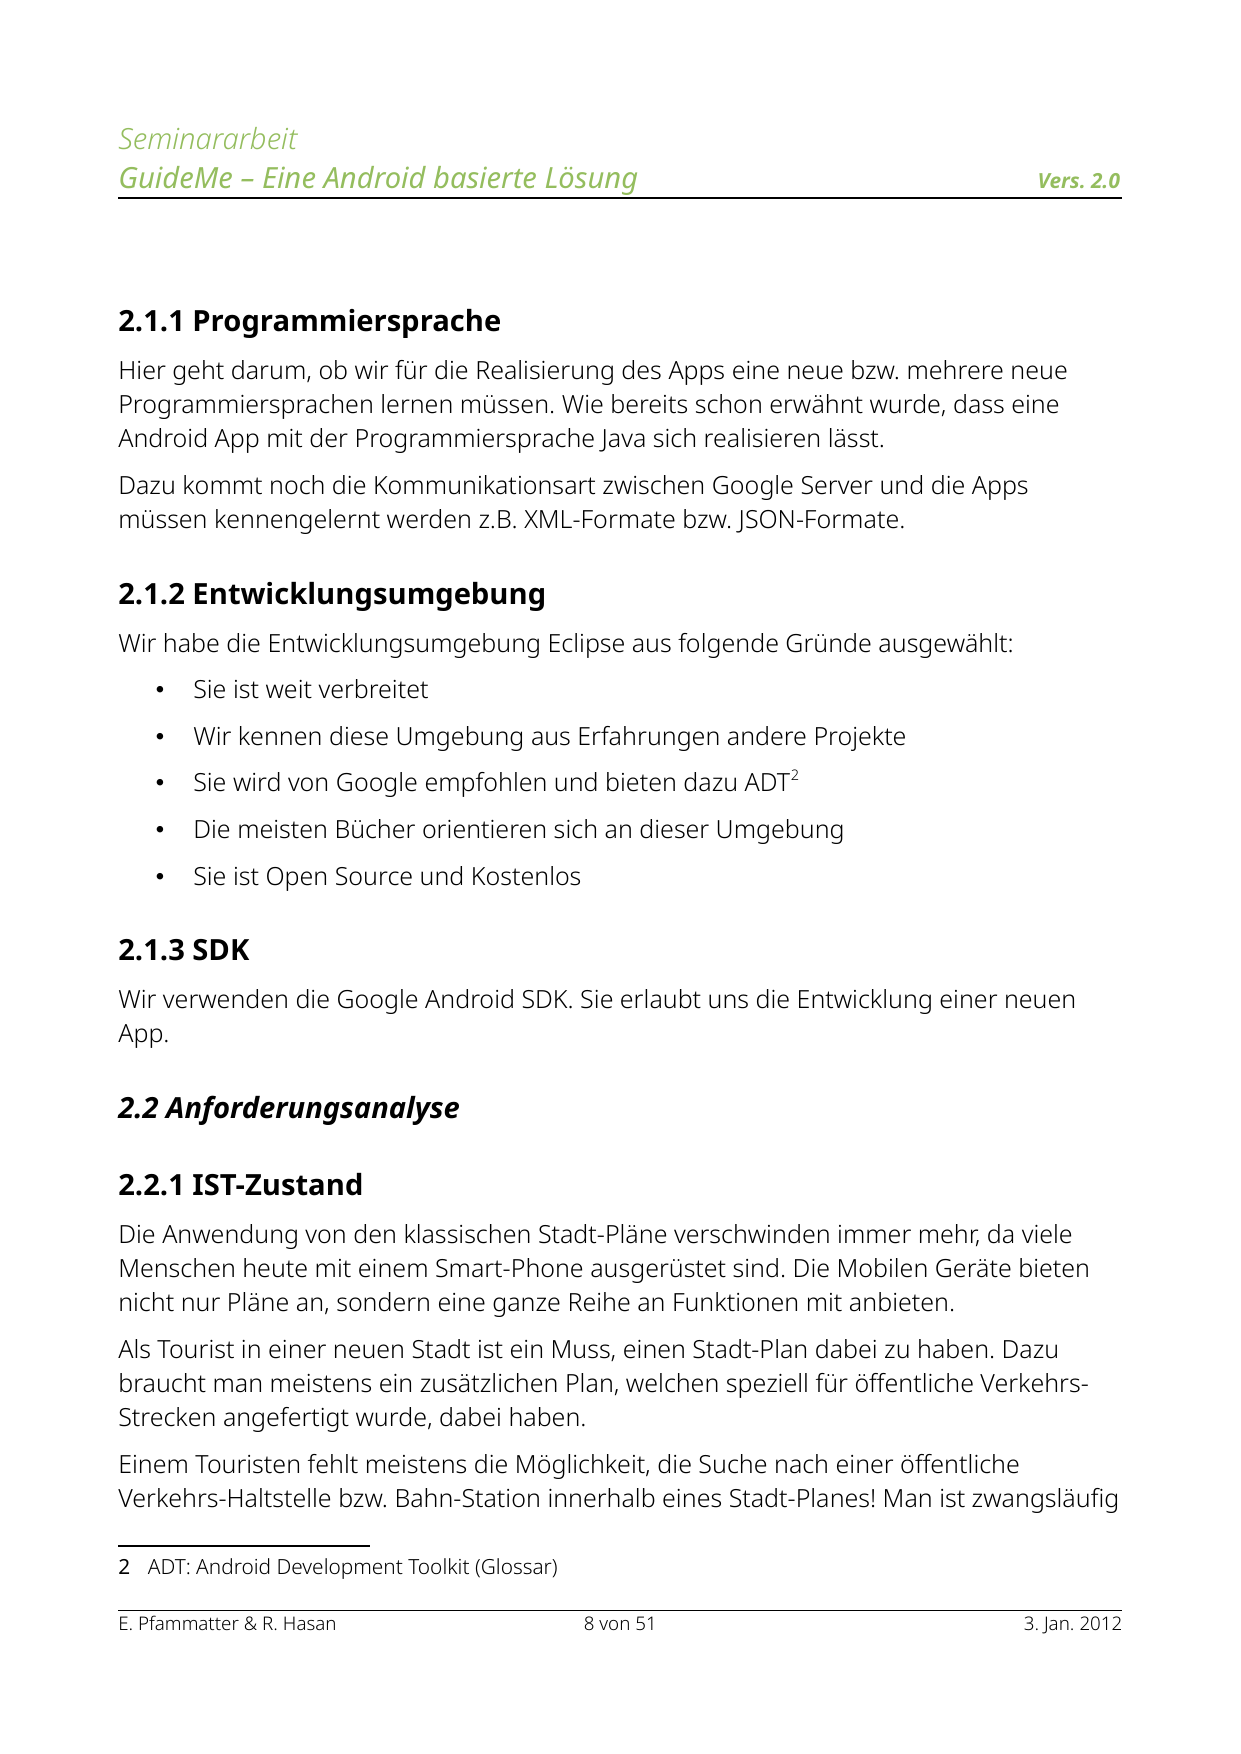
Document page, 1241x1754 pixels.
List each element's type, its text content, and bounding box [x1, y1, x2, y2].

list Wir kennen diese Umgebung aus Erfahrungen andere Projekte [156, 718, 1122, 752]
subtitle 2.1.3 SDK [118, 930, 1122, 969]
text Hier geht darum, ob wir für die Realisierung des Apps eine neue bzw. mehrere neue Programmiersprachen lernen müssen. Wie bereits schon erwähnt wurde, dass eine Android App mit der Programmiersprache Java sich realisieren lässt. [118, 353, 1122, 455]
list Die meisten Bücher orientieren sich an dieser Umgebung [156, 812, 1122, 846]
subtitle 2.1.1 Programmiersprache [118, 301, 1122, 340]
subtitle 2.1.2 Entwicklungsumgebung [118, 573, 1122, 613]
text Einem Touristen fehlt meistens die Möglichkeit, die Suche nach einer öffentliche Verkehrs-Haltstelle bzw. Bahn-Station innerhalb eines Stadt-Planes! Man ist zwangsläufig [118, 1446, 1122, 1514]
text Wir verwenden die Google Android SDK. Sie erlaubt uns die Entwicklung einer neuen App. [118, 982, 1122, 1050]
text Als Tourist in einer neuen Stadt ist ein Muss, einen Stadt-Plan dabei zu haben. Dazu braucht man meistens ein zusätzlichen Plan, welchen speziell für öffentliche Verkehrs-Strecken angefertigt wurde, dabei haben. [118, 1332, 1122, 1434]
text Die Anwendung von den klassischen Stadt-Pläne verschwinden immer mehr, da viele Menschen heute mit einem Smart-Phone ausgerüstet sind. Die Mobilen Geräte bieten nicht nur Pläne an, sondern eine ganze Reihe an Funktionen mit anbieten. [118, 1217, 1122, 1319]
text Wir habe die Entwicklungsumgebung Eclipse aus folgende Gründe ausgewählt: [118, 625, 1122, 659]
list Sie wird von Google empfohlen und bieten dazu ADT [156, 765, 1122, 799]
subtitle 2.2 Anforderungsanalyse [118, 1087, 1122, 1127]
list Sie ist Open Source und Kostenlos [156, 858, 1122, 892]
text Dazu kommt noch die Kommunikationsart zwischen Google Server und die Apps müssen kennengelernt werden z.B. XML-Formate bzw. JSON-Formate. [118, 467, 1122, 536]
list Sie ist weit verbreitet [156, 672, 1122, 706]
subtitle 2.2.1 IST-Zustand [118, 1165, 1122, 1204]
list ADT: Android Development Toolkit (Glossar) [118, 1552, 1122, 1581]
